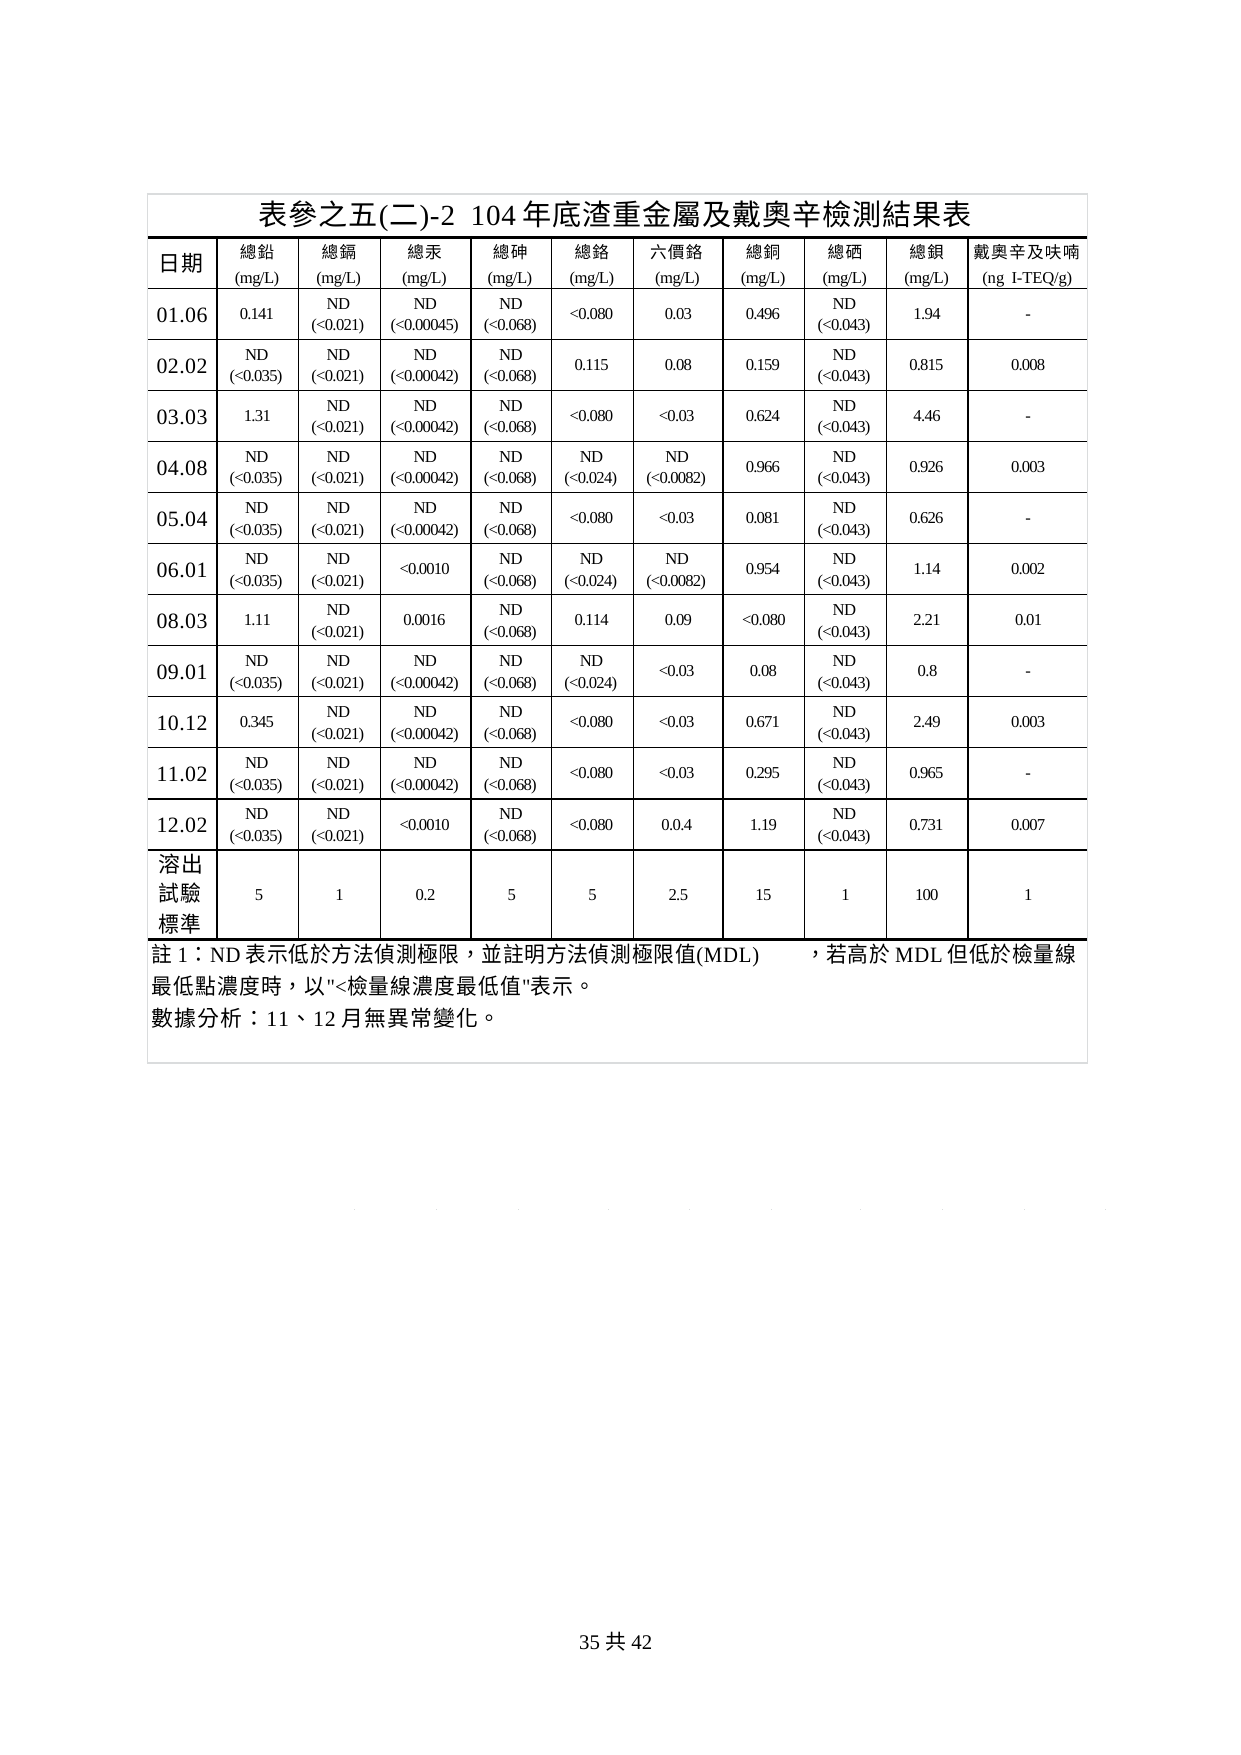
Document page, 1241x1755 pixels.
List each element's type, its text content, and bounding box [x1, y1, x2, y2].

table_cell ND (<0.043) [805, 800, 886, 849]
table_cell 0.003 [969, 442, 1087, 492]
table_cell ND (<0.043) [805, 442, 886, 492]
table_cell ND (<0.043) [805, 544, 886, 594]
table_cell ND (<0.035) [218, 442, 298, 492]
table_cell 10.12 [148, 697, 216, 747]
table_cell 08.03 [148, 595, 216, 645]
table_cell 0.007 [969, 800, 1087, 849]
table_cell <0.0010 [381, 544, 470, 594]
table_cell <0.080 [552, 800, 633, 849]
table_cell 0.815 [887, 340, 967, 389]
table_cell 0.159 [724, 340, 804, 389]
table_cell 0.295 [724, 748, 804, 798]
table_cell 4.46 [887, 391, 967, 441]
table_cell 0.671 [724, 697, 804, 747]
table_cell ND (<0.043) [805, 493, 886, 543]
table_cell 12.02 [148, 800, 216, 849]
table_cell <0.080 [552, 493, 633, 543]
table_cell 總硒 (mg/L) [805, 239, 886, 287]
table_cell ND (<0.021) [299, 442, 380, 492]
table_cell 5 [472, 851, 551, 938]
table_cell 15 [724, 851, 804, 938]
table_cell 0.003 [969, 697, 1087, 747]
table_cell 0.008 [969, 340, 1087, 389]
table_cell 0.114 [552, 595, 633, 645]
table_cell <0.03 [634, 748, 722, 798]
table_cell <0.080 [724, 595, 804, 645]
table_cell <0.03 [634, 697, 722, 747]
table_cell 11.02 [148, 748, 216, 798]
table_cell 2.49 [887, 697, 967, 747]
table_cell ND (<0.00042) [381, 391, 470, 441]
table_cell - [969, 748, 1087, 798]
table_cell 1.94 [887, 289, 967, 338]
table_cell 總鋇 (mg/L) [887, 239, 967, 287]
table_cell 0.081 [724, 493, 804, 543]
table_cell - [969, 391, 1087, 441]
table_cell ND (<0.021) [299, 493, 380, 543]
table_cell ND (<0.00042) [381, 493, 470, 543]
table_cell ND (<0.021) [299, 595, 380, 645]
table_cell ND (<0.021) [299, 697, 380, 747]
table_cell ND (<0.00042) [381, 748, 470, 798]
table_cell ND (<0.0082) [634, 442, 722, 492]
table_cell 1.14 [887, 544, 967, 594]
table_cell ND (<0.021) [299, 544, 380, 594]
table_cell ND (<0.021) [299, 289, 380, 338]
table_cell ND (<0.021) [299, 748, 380, 798]
table_cell ND (<0.068) [472, 442, 551, 492]
table_cell 六價鉻 (mg/L) [634, 239, 722, 287]
table_cell 0.954 [724, 544, 804, 594]
table_cell 1.31 [218, 391, 298, 441]
table_cell ND (<0.068) [472, 340, 551, 389]
table_cell 總鉻 (mg/L) [552, 239, 633, 287]
table_cell <0.080 [552, 697, 633, 747]
table_cell 0.0016 [381, 595, 470, 645]
table_cell ND (<0.043) [805, 646, 886, 696]
table_cell 2.21 [887, 595, 967, 645]
table_cell ND (<0.0082) [634, 544, 722, 594]
table_cell 0.09 [634, 595, 722, 645]
table_cell ND (<0.043) [805, 391, 886, 441]
table_cell ND (<0.068) [472, 544, 551, 594]
table_cell 0.115 [552, 340, 633, 389]
table_cell 0.03 [634, 289, 722, 338]
table_cell 戴奧辛及呋喃 (ng I-TEQ/g) [969, 239, 1087, 287]
table_cell 0.926 [887, 442, 967, 492]
table_cell 0.345 [218, 697, 298, 747]
table_cell <0.080 [552, 289, 633, 338]
table_cell 註1：ND表示低於方法偵測極限，並註明方法偵測極限值(MDL) ，若高於MDL但低於檢量線 最低點濃度時，以"<檢量線濃度最低值"表示。 數據分析：11、12月無異常變化。 [148, 941, 1087, 1062]
table_cell ND (<0.043) [805, 595, 886, 645]
table_cell 總汞 (mg/L) [381, 239, 470, 287]
table_cell ND (<0.024) [552, 442, 633, 492]
table_cell 0.0.4 [634, 800, 722, 849]
table_cell - [969, 493, 1087, 543]
table_cell 100 [887, 851, 967, 938]
table_cell ND (<0.021) [299, 340, 380, 389]
table_cell 1.11 [218, 595, 298, 645]
table_cell 日期 [148, 239, 216, 287]
table_cell <0.03 [634, 493, 722, 543]
table_cell ND (<0.068) [472, 595, 551, 645]
table_cell 1 [805, 851, 886, 938]
table_cell ND (<0.00042) [381, 646, 470, 696]
table_cell ND (<0.043) [805, 340, 886, 389]
table_cell 0.496 [724, 289, 804, 338]
table_cell 0.141 [218, 289, 298, 338]
table_cell 1 [969, 851, 1087, 938]
table_cell - [969, 289, 1087, 338]
table_cell ND (<0.068) [472, 646, 551, 696]
table_cell <0.03 [634, 646, 722, 696]
table_cell ND (<0.021) [299, 800, 380, 849]
table_cell 01.06 [148, 289, 216, 338]
table_cell 5 [218, 851, 298, 938]
table_cell ND (<0.068) [472, 800, 551, 849]
table_cell 04.08 [148, 442, 216, 492]
table_cell 0.731 [887, 800, 967, 849]
table_cell <0.080 [552, 748, 633, 798]
table_cell 0.626 [887, 493, 967, 543]
table_cell ND (<0.035) [218, 800, 298, 849]
table_cell ND (<0.024) [552, 544, 633, 594]
table_cell 總砷 (mg/L) [472, 239, 551, 287]
table_cell ND (<0.021) [299, 646, 380, 696]
table_cell ND (<0.068) [472, 493, 551, 543]
table_cell ND (<0.024) [552, 646, 633, 696]
table_cell ND (<0.00045) [381, 289, 470, 338]
table_cell ND (<0.035) [218, 544, 298, 594]
table_cell ND (<0.00042) [381, 697, 470, 747]
table_cell ND (<0.043) [805, 748, 886, 798]
table_cell ND (<0.068) [472, 697, 551, 747]
table_cell 05.04 [148, 493, 216, 543]
table_cell ND (<0.043) [805, 697, 886, 747]
table_cell 03.03 [148, 391, 216, 441]
table_cell 09.01 [148, 646, 216, 696]
table_cell 0.965 [887, 748, 967, 798]
table_cell 0.08 [634, 340, 722, 389]
table_cell 06.01 [148, 544, 216, 594]
table_cell 02.02 [148, 340, 216, 389]
table_cell ND (<0.035) [218, 646, 298, 696]
table_cell 總銅 (mg/L) [724, 239, 804, 287]
table_cell ND (<0.068) [472, 289, 551, 338]
table_header 表參之五(二)-2 104年底渣重金屬及戴奧辛檢測結果表 [148, 195, 1087, 236]
table_cell 2.5 [634, 851, 722, 938]
table_cell <0.0010 [381, 800, 470, 849]
table_cell ND (<0.035) [218, 493, 298, 543]
table_cell 0.624 [724, 391, 804, 441]
table_cell ND (<0.043) [805, 289, 886, 338]
table_cell 5 [552, 851, 633, 938]
table_cell 0.2 [381, 851, 470, 938]
table_cell 1.19 [724, 800, 804, 849]
table_cell ND (<0.00042) [381, 340, 470, 389]
table_cell <0.080 [552, 391, 633, 441]
table_cell <0.03 [634, 391, 722, 441]
table_cell ND (<0.068) [472, 391, 551, 441]
table_cell - [969, 646, 1087, 696]
table_cell 0.002 [969, 544, 1087, 594]
table_cell 0.966 [724, 442, 804, 492]
table_cell 0.08 [724, 646, 804, 696]
table_cell 0.01 [969, 595, 1087, 645]
table_cell 1 [299, 851, 380, 938]
table_cell ND (<0.00042) [381, 442, 470, 492]
table_cell ND (<0.035) [218, 340, 298, 389]
table_cell 總鉛 (mg/L) [218, 239, 298, 287]
table_cell ND (<0.021) [299, 391, 380, 441]
table_cell 溶出 試驗 標準 [148, 851, 216, 938]
table_cell ND (<0.035) [218, 748, 298, 798]
table_cell 0.8 [887, 646, 967, 696]
table_cell ND (<0.068) [472, 748, 551, 798]
table_cell 總鎘 (mg/L) [299, 239, 380, 287]
